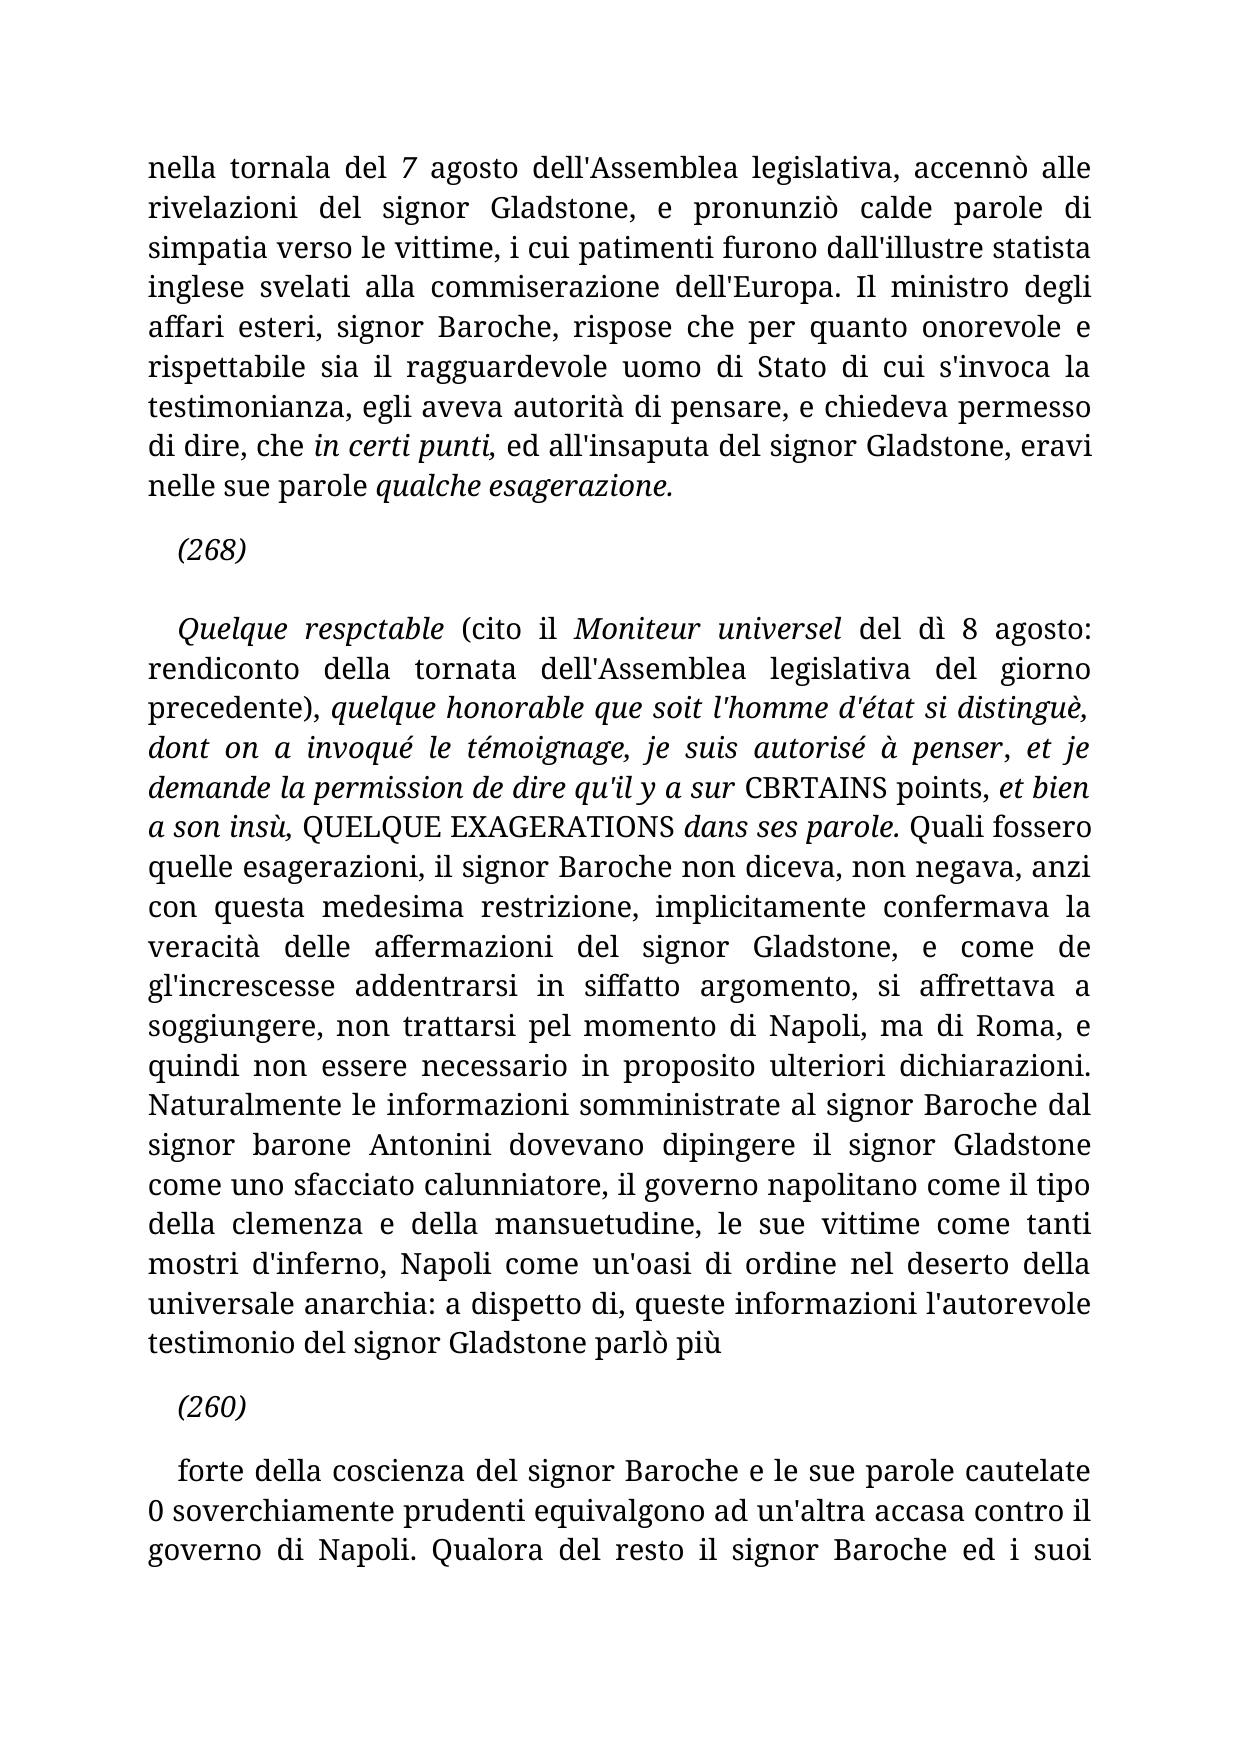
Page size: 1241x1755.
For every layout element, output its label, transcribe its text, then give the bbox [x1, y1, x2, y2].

text Quelque respctable (cito il Moniteur universel del dì 8 agosto: rendiconto della tornata dell'Assemblea legislativa del giorno precedente), quelque honorable que soit l'homme d'état si distinguè, dont on a invoqué le témoignage, je suis autorisé à penser, et je demande la permission de dire qu'il y a sur CBRTAINS points, et bien a son insù, QUELQUE EXAGERATIONS dans ses parole. Quali fossero quelle esagerazioni, il signor Baroche non diceva, non negava, anzi con questa medesima restrizione, implicitamente confermava la veracità delle affermazioni del signor Gladstone, e come de gl'increscesse addentrarsi in siffatto argomento, si affrettava a soggiungere, non trattarsi pel momento di Napoli, ma di Roma, e quindi non essere necessario in proposito ulteriori dichiarazioni. Naturalmente le informazioni somministrate al signor Baroche dal signor barone Antonini dovevano dipingere il signor Gladstone come uno sfacciato calunniatore, il governo napolitano come il tipo della clemenza e della mansuetudine, le sue vittime come tanti mostri d'inferno, Napoli come un'oasi di ordine nel deserto della universale anarchia: a dispetto di, queste informazioni l'autorevole testimonio del signor Gladstone parlò più [148, 608, 1093, 1362]
text (260) [148, 1386, 1093, 1426]
text (268) [148, 529, 1093, 569]
text nella tornala del 7 agosto dell'Assemblea legislativa, accennò alle rivelazioni del signor Gladstone, e pronunziò calde parole di simpatia verso le vittime, i cui patimenti furono dall'illustre statista inglese svelati alla commiserazione dell'Europa. Il ministro degli affari esteri, signor Baroche, rispose che per quanto onorevole e rispettabile sia il ragguardevole uomo di Stato di cui s'invoca la testimonianza, egli aveva autorità di pensare, e chiedeva permesso di dire, che in certi punti, ed all'insaputa del signor Gladstone, eravi nelle sue parole qualche esagerazione. [148, 148, 1093, 505]
text forte della coscienza del signor Baroche e le sue parole cautelate 0 soverchiamente prudenti equivalgono ad un'altra accasa contro il governo di Napoli. Qualora del resto il signor Baroche ed i suoi [148, 1450, 1093, 1569]
